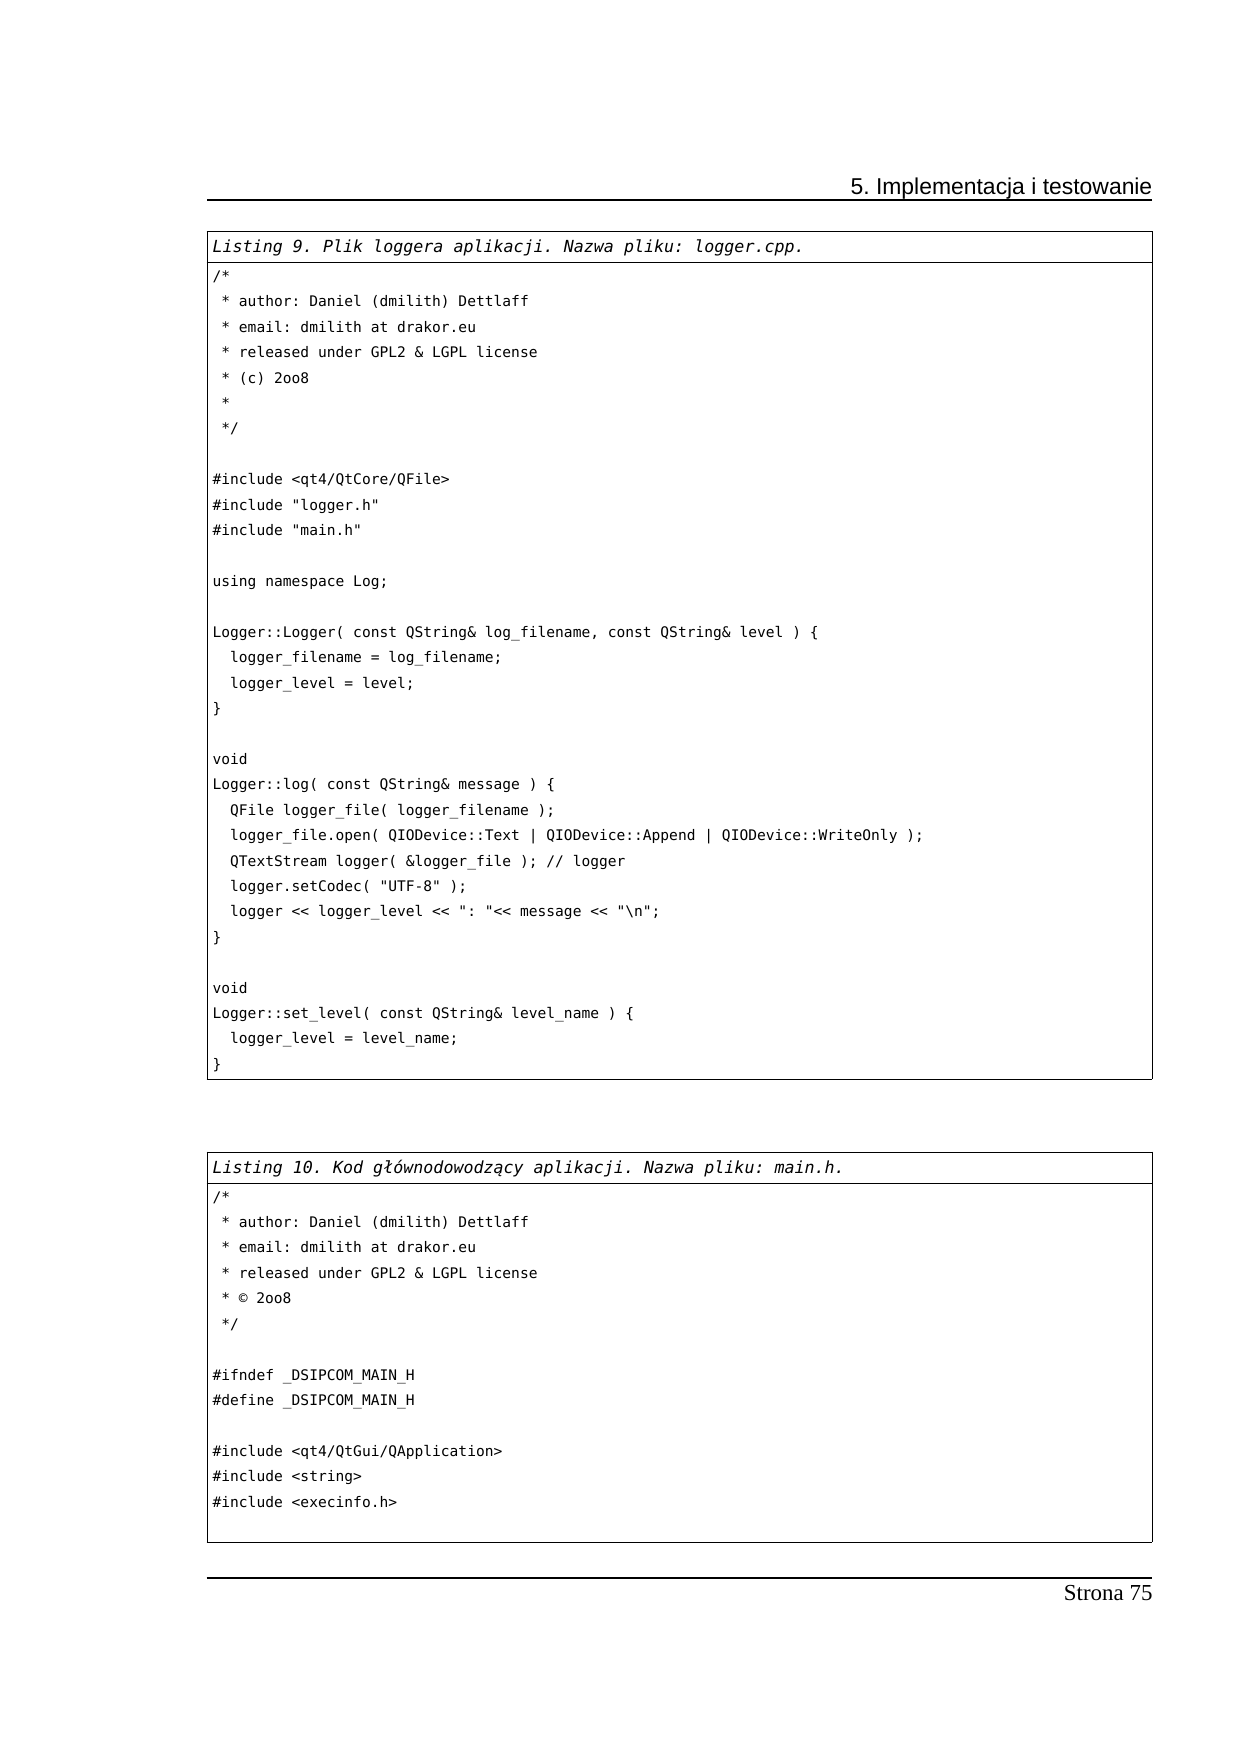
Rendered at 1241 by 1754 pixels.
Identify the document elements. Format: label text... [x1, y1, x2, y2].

table_cell /* * author: Daniel (dmilith) Dettlaff * email: dmilith at drakor.eu * released under GPL2 & LGPL license * © 2oo8 */ #ifndef _DSIPCOM_MAIN_H #define _DSIPCOM_MAIN_H #include <qt4/QtGui/QApplication> #include <string> #include <execinfo.h> [208, 1184, 1152, 1542]
table_header Listing 10. Kod głównodowodzący aplikacji. Nazwa pliku: main.h. [208, 1153, 1152, 1183]
table_header Listing 9. Plik loggera aplikacji. Nazwa pliku: logger.cpp. [208, 232, 1152, 262]
table_cell /* * author: Daniel (dmilith) Dettlaff * email: dmilith at drakor.eu * released under GPL2 & LGPL license * (c) 2oo8 * */ #include <qt4/QtCore/QFile> #include "logger.h" #include "main.h" using namespace Log; Logger::Logger( const QString& log_filename, const QString& level ) { logger_filename = log_filename; logger_level = level; } void Logger::log( const QString& message ) { QFile logger_file( logger_filename ); logger_file.open( QIODevice::Text | QIODevice::Append | QIODevice::WriteOnly ); QTextStream logger( &logger_file ); // logger logger.setCodec( "UTF-8" ); logger << logger_level << ": "<< message << "\n"; } void Logger::set_level( const QString& level_name ) { logger_level = level_name; } [208, 263, 1152, 1078]
